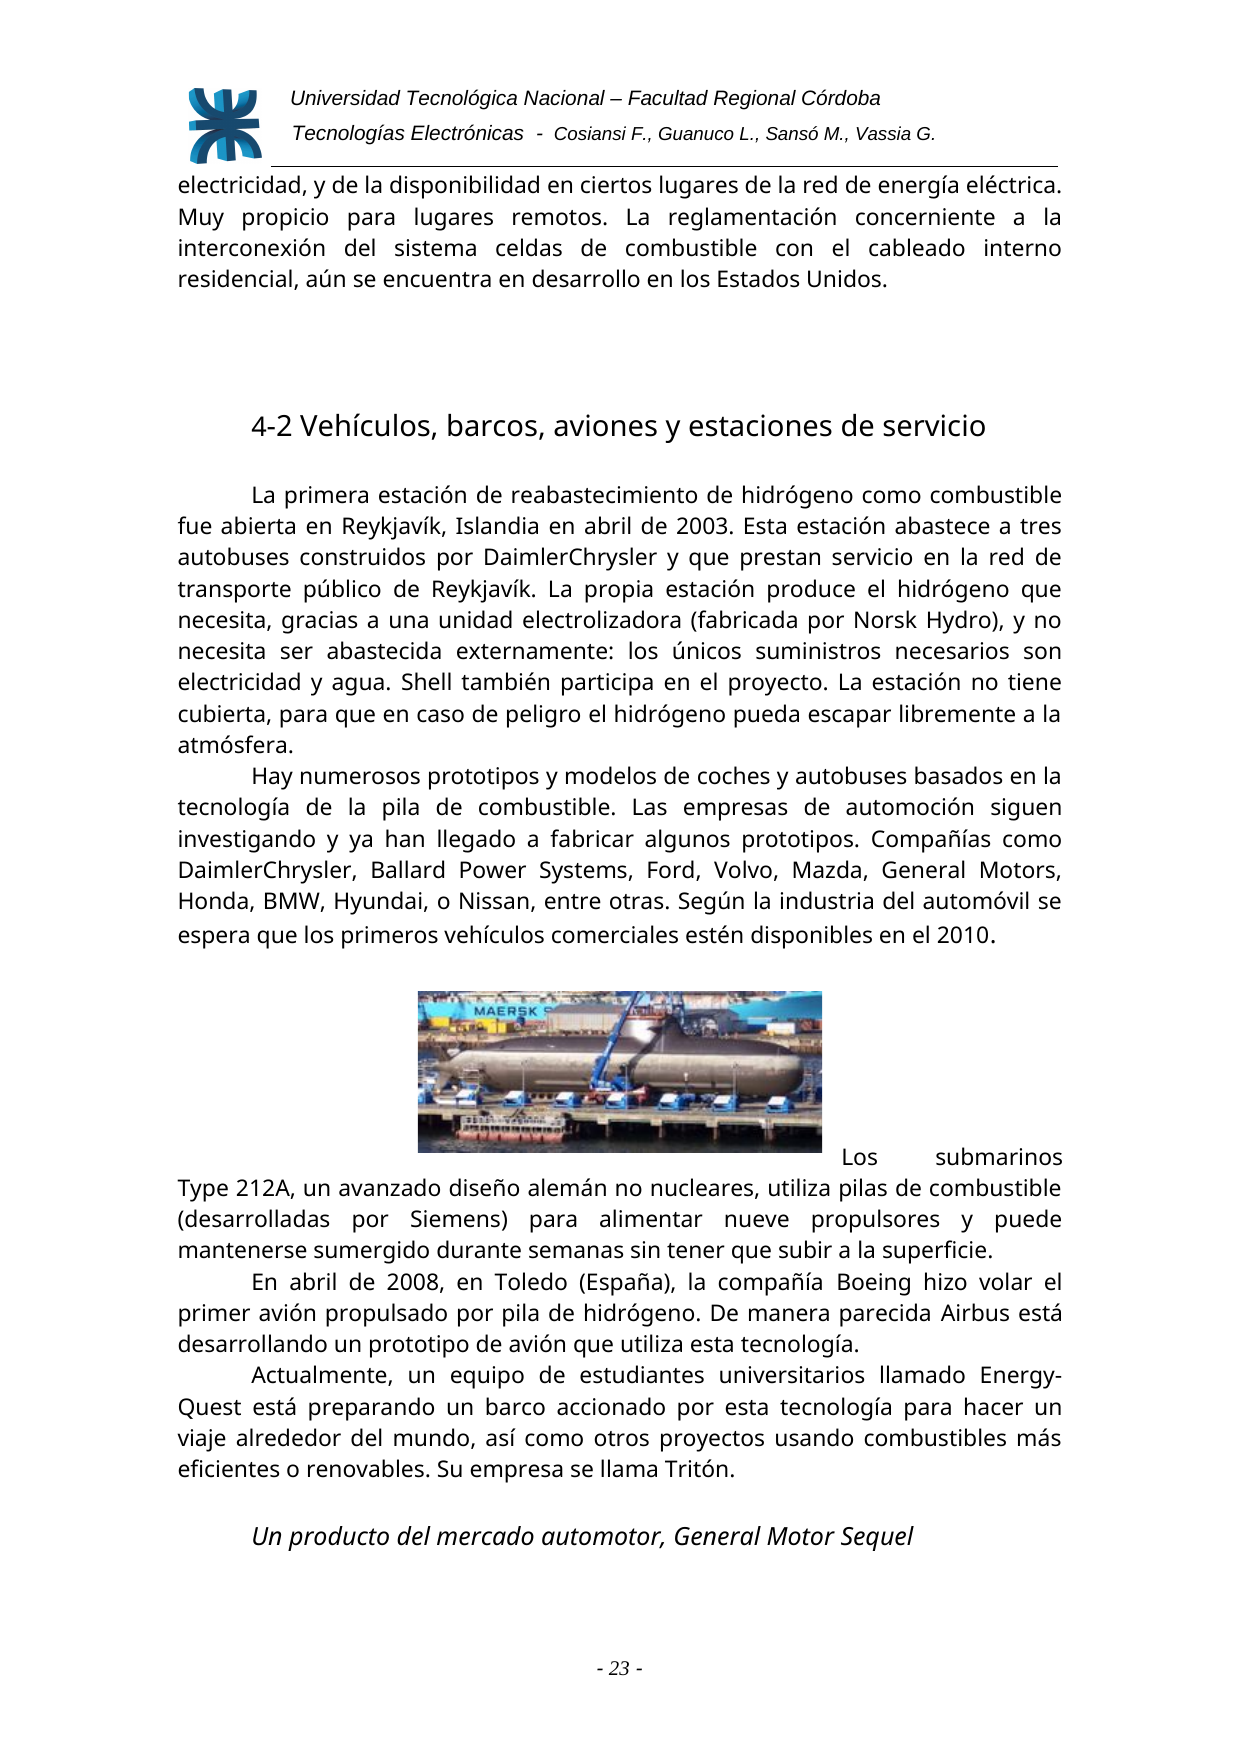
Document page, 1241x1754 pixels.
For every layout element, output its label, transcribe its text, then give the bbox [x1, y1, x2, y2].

text Hay numerosos prototipos y modelos de coches y autobuses basados en la tecnología de la pila de combustible. Las empresas de automoción siguen investigando y ya han llegado a fabricar algunos prototipos. Compañías como DaimlerChrysler, Ballard Power Systems, Ford, Volvo, Mazda, General Motors, Honda, BMW, Hyundai, o Nissan, entre otras. Según la industria del automóvil se espera que los primeros vehículos comerciales estén disponibles en el 2010. [177, 760, 1063, 950]
text 4-2 Vehículos, barcos, aviones y estaciones de servicio [177, 405, 1063, 445]
picture [417, 991, 823, 1153]
text En abril de 2008, en Toledo (España), la compañía Boeing hizo volar el primer avión propulsado por pila de hidrógeno. De manera parecida Airbus está desarrollando un prototipo de avión que utiliza esta tecnología. [177, 1266, 1063, 1359]
text Los submarinos Type 212A, un avanzado diseño alemán no nucleares, utiliza pilas de combustible (desarrolladas por Siemens) para alimentar nueve propulsores y puede mantenerse sumergido durante semanas sin tener que subir a la superficie. [177, 1141, 1063, 1266]
text Un producto del mercado automotor, General Motor Sequel [177, 1518, 1063, 1552]
text Actualmente, un equipo de estudiantes universitarios llamado Energy-Quest está preparando un barco accionado por esta tecnología para hacer un viaje alrededor del mundo, así como otros proyectos usando combustibles más eficientes o renovables. Su empresa se llama Tritón. [177, 1359, 1063, 1484]
text La primera estación de reabastecimiento de hidrógeno como combustible fue abierta en Reykjavík, Islandia en abril de 2003. Esta estación abastece a tres autobuses construidos por DaimlerChrysler y que prestan servicio en la red de transporte público de Reykjavík. La propia estación produce el hidrógeno que necesita, gracias a una unidad electrolizadora (fabricada por Norsk Hydro), y no necesita ser abastecida externamente: los únicos suministros necesarios son electricidad y agua. Shell también participa en el proyecto. La estación no tiene cubierta, para que en caso de peligro el hidrógeno pueda escapar libremente a la atmósfera. [177, 479, 1063, 760]
picture [188, 88, 262, 164]
text electricidad, y de la disponibilidad en ciertos lugares de la red de energía eléctrica. Muy propicio para lugares remotos. La reglamentación concerniente a la interconexión del sistema celdas de combustible con el cableado interno residencial, aún se encuentra en desarrollo en los Estados Unidos. [177, 169, 1063, 294]
